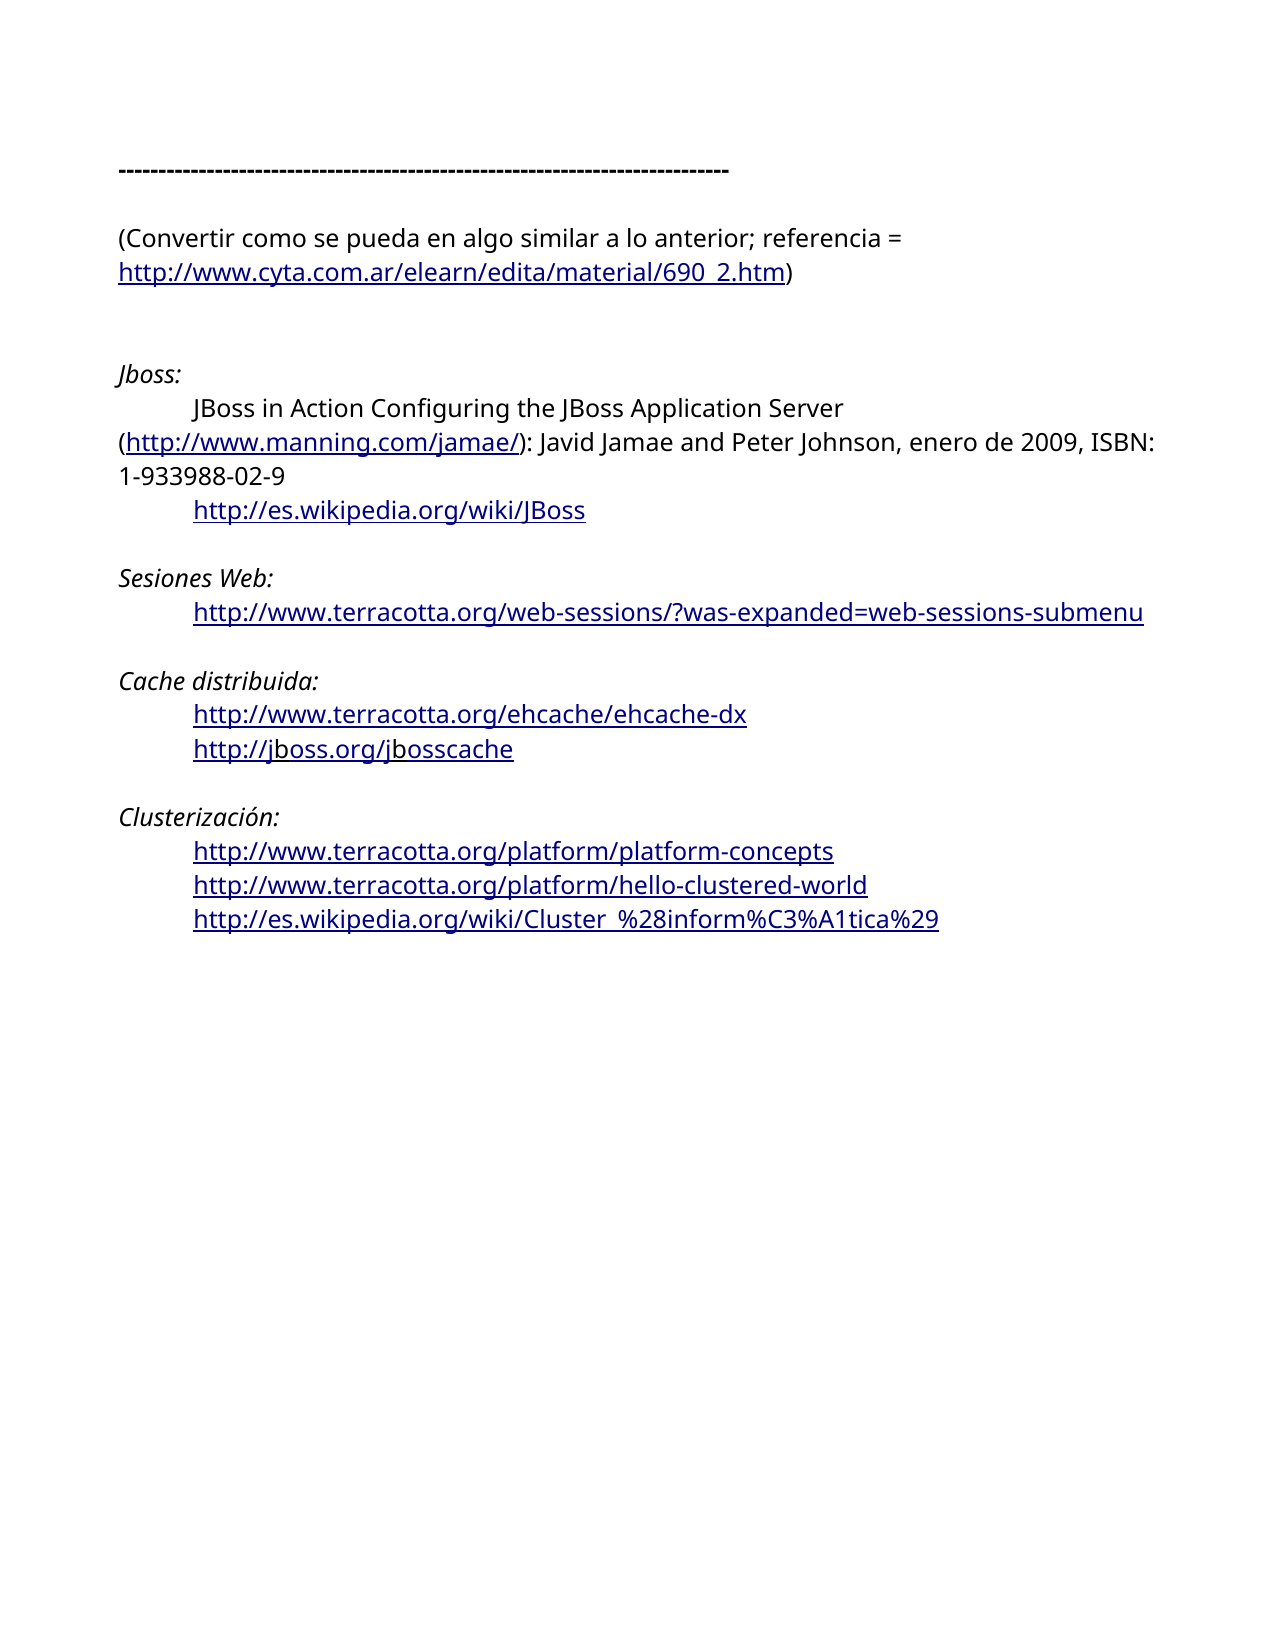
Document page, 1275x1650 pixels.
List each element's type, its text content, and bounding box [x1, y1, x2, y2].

text JBoss in Action Configuring the JBoss Application Server (http://www.manning.com/jamae/): Javid Jamae and Peter Johnson, enero de 2009, ISBN: 1-933988-02-9 [118, 391, 1157, 493]
text Clusterización: [118, 799, 1157, 833]
text Cache distribuida: [118, 663, 1157, 697]
text http://es.wikipedia.org/wiki/JBoss [118, 493, 1157, 527]
text http://www.terracotta.org/ehcache/ehcache-dx [118, 697, 1157, 731]
text ---------------------------------------------------------------------------- [118, 152, 1157, 186]
text Sesiones Web: [118, 561, 1157, 595]
text http://www.terracotta.org/platform/hello-clustered-world [118, 867, 1157, 902]
text Jboss: [118, 357, 1157, 391]
text http://www.terracotta.org/web-sessions/?was-expanded=web-sessions-submenu [118, 595, 1157, 629]
text http://es.wikipedia.org/wiki/Cluster_%28inform%C3%A1tica%29 [118, 902, 1157, 936]
text http://jboss.org/jbosscache [118, 731, 1157, 765]
text http://www.terracotta.org/platform/platform-concepts [118, 833, 1157, 867]
text (Convertir como se pueda en algo similar a lo anterior; referencia = http://www.cyta.com.ar/elearn/edita/material/690_2.htm) [118, 220, 1157, 288]
